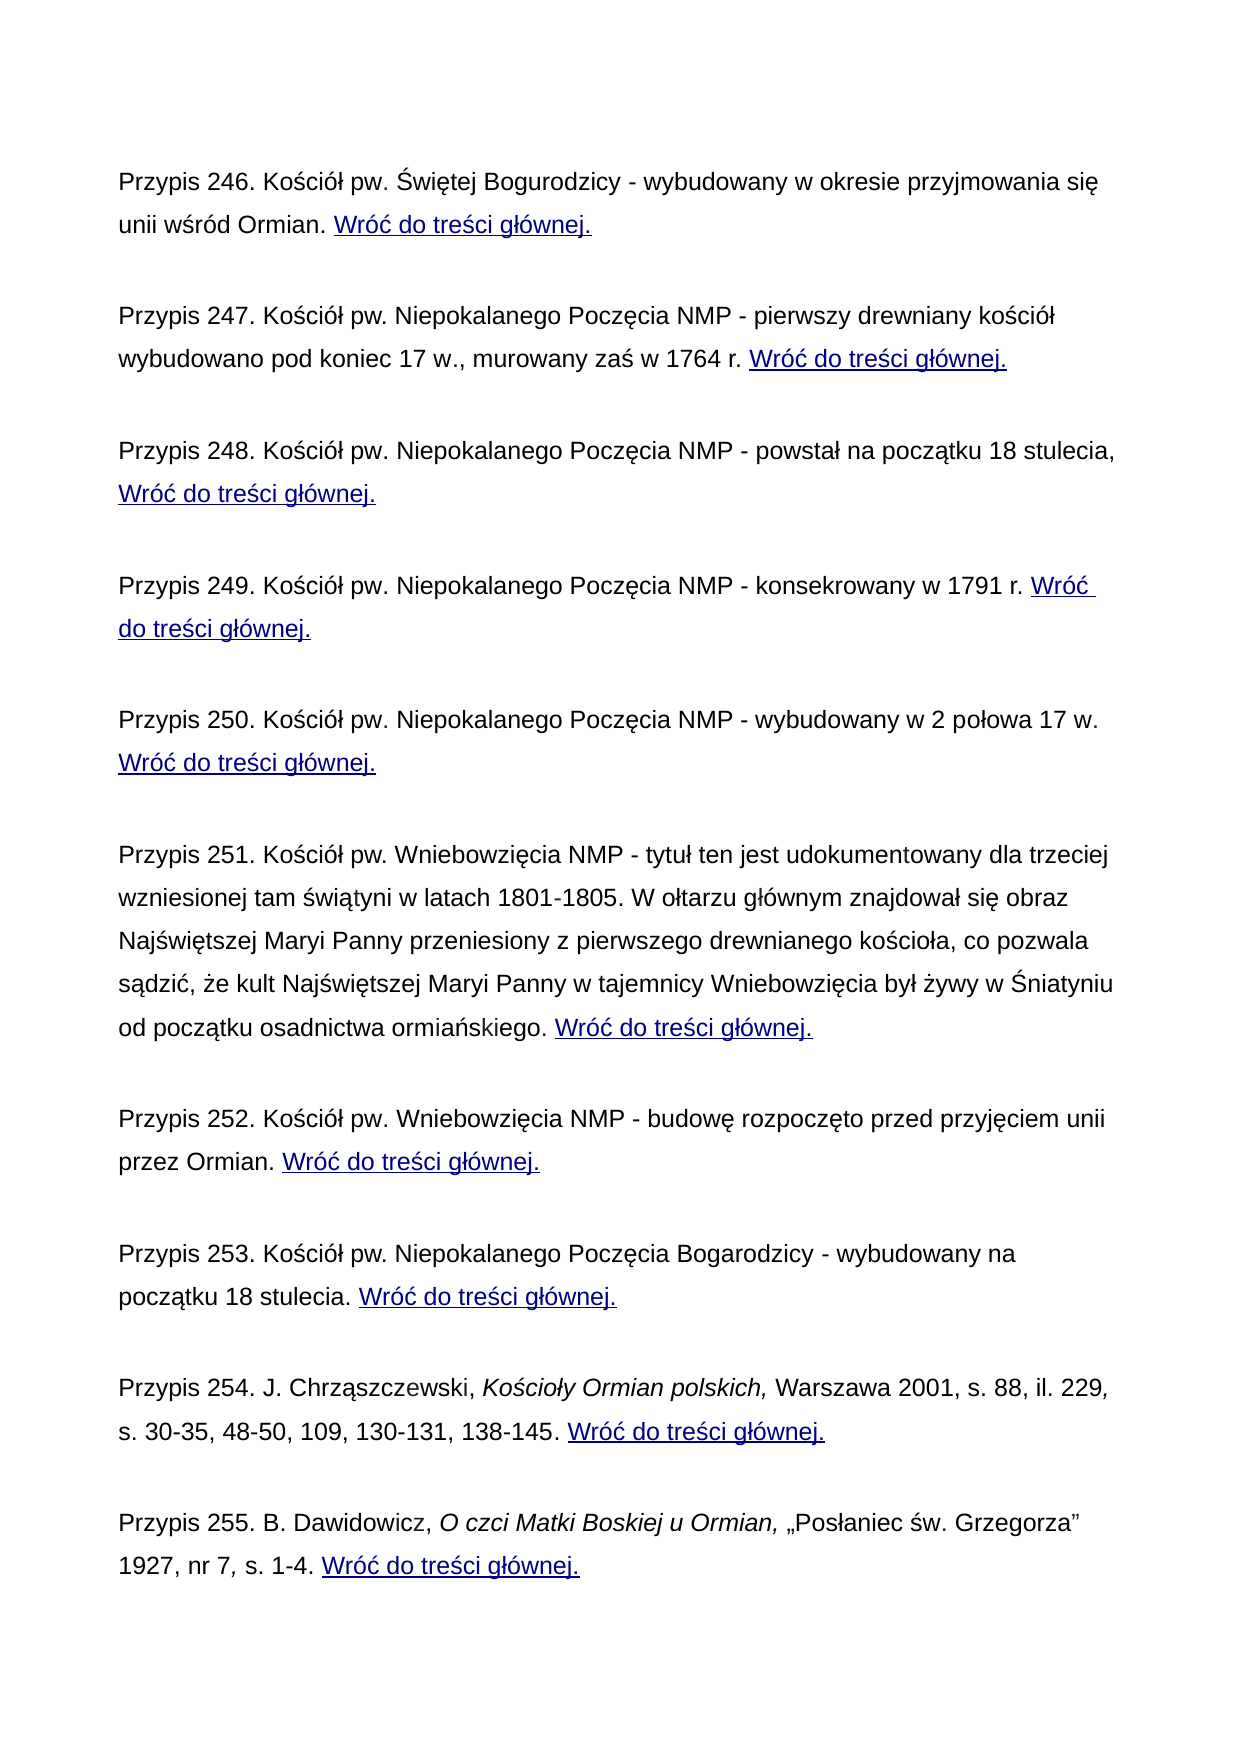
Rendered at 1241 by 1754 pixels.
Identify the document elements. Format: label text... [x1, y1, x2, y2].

text Przypis 255. B. Dawidowicz, O czci Matki Boskiej u Ormian, „Posłaniec św. Grzegorza” 1927, nr 7, s. 1-4. Wróć do treści głównej. [118, 1508, 1122, 1580]
text Przypis 250. Kościół pw. Niepokalanego Poczęcia NMP - wybudowany w 2 połowa 17 w. Wróć do treści głównej. [118, 705, 1122, 777]
text Przypis 249. Kościół pw. Niepokalanego Poczęcia NMP - konsekrowany w 1791 r. Wróć do treści głównej. [118, 571, 1122, 642]
text Przypis 248. Kościół pw. Niepokalanego Poczęcia NMP - powstał na początku 18 stulecia, Wróć do treści głównej. [118, 436, 1122, 508]
text Przypis 252. Kościół pw. Wniebowzięcia NMP - budowę rozpoczęto przed przyjęciem unii przez Ormian. Wróć do treści głównej. [118, 1104, 1122, 1176]
text Przypis 246. Kościół pw. Świętej Bogurodzicy - wybudowany w okresie przyjmowania się unii wśród Ormian. Wróć do treści głównej. [118, 167, 1122, 238]
text Przypis 254. J. Chrząszczewski, Kościoły Ormian polskich, Warszawa 2001, s. 88, il. 229, s. 30-35, 48-50, 109, 130-131, 138-145. Wróć do treści głównej. [118, 1373, 1122, 1445]
text Przypis 251. Kościół pw. Wniebowzięcia NMP - tytuł ten jest udokumentowany dla trzeciej wzniesionej tam świątyni w latach 1801-1805. W ołtarzu głównym znajdował się obraz Najświętszej Maryi Panny przeniesiony z pierwszego drewnianego kościoła, co pozwala sądzić, że kult Najświętszej Maryi Panny w tajemnicy Wniebowzięcia był żywy w Śniatyniu od początku osadnictwa ormiańskiego. Wróć do treści głównej. [118, 840, 1122, 1041]
text Przypis 253. Kościół pw. Niepokalanego Poczęcia Bogarodzicy - wybudowany na początku 18 stulecia. Wróć do treści głównej. [118, 1239, 1122, 1311]
text Przypis 247. Kościół pw. Niepokalanego Poczęcia NMP - pierwszy drewniany kościół wybudowano pod koniec 17 w., murowany zaś w 1764 r. Wróć do treści głównej. [118, 301, 1122, 373]
